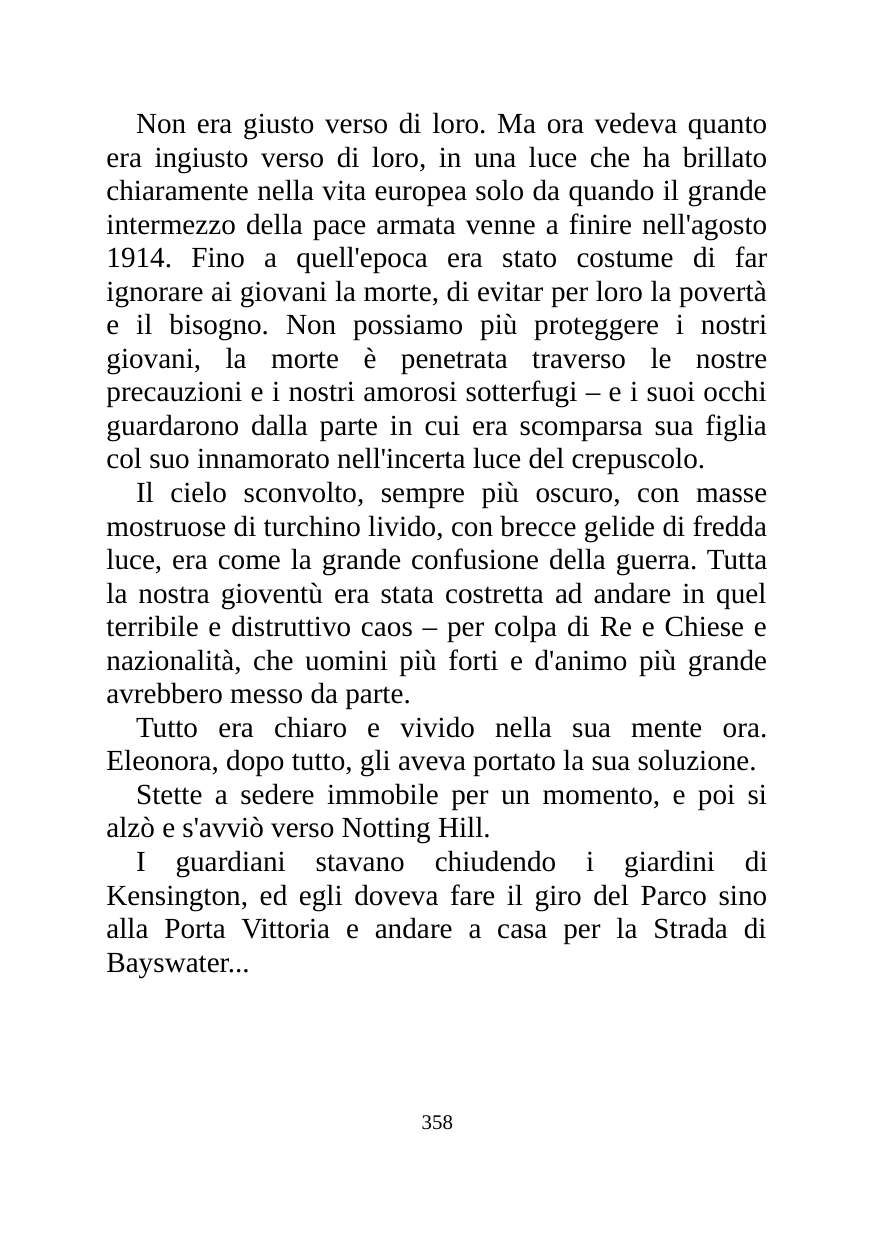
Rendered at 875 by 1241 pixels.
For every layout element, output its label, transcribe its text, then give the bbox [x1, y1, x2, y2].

text Non era giusto verso di loro. Ma ora vedeva quanto era ingiusto verso di loro, in una luce che ha brillato chiaramente nella vita europea solo da quando il grande intermezzo della pace armata venne a finire nell'agosto 1914. Fino a quell'epoca era stato costume di far ignorare ai giovani la morte, di evitar per loro la povertà e il bisogno. Non possiamo più proteggere i nostri giovani, la morte è penetrata traverso le nostre precauzioni e i nostri amorosi sotterfugi – e i suoi occhi guardarono dalla parte in cui era scomparsa sua figlia col suo innamorato nell'incerta luce del crepuscolo. [106, 106, 768, 475]
text Stette a sedere immobile per un momento, e poi si alzò e s'avviò verso Notting Hill. [106, 777, 768, 844]
text Il cielo sconvolto, sempre più oscuro, con masse mostruose di turchino livido, con brecce gelide di fredda luce, era come la grande confusione della guerra. Tutta la nostra gioventù era stata costretta ad andare in quel terribile e distruttivo caos – per colpa di Re e Chiese e nazionalità, che uomini più forti e d'animo più grande avrebbero messo da parte. [106, 475, 768, 710]
text Tutto era chiaro e vivido nella sua mente ora. Eleonora, dopo tutto, gli aveva portato la sua soluzione. [106, 710, 768, 777]
text I guardiani stavano chiudendo i giardini di Kensington, ed egli doveva fare il giro del Parco sino alla Porta Vittoria e andare a casa per la Strada di Bayswater... [106, 844, 768, 978]
